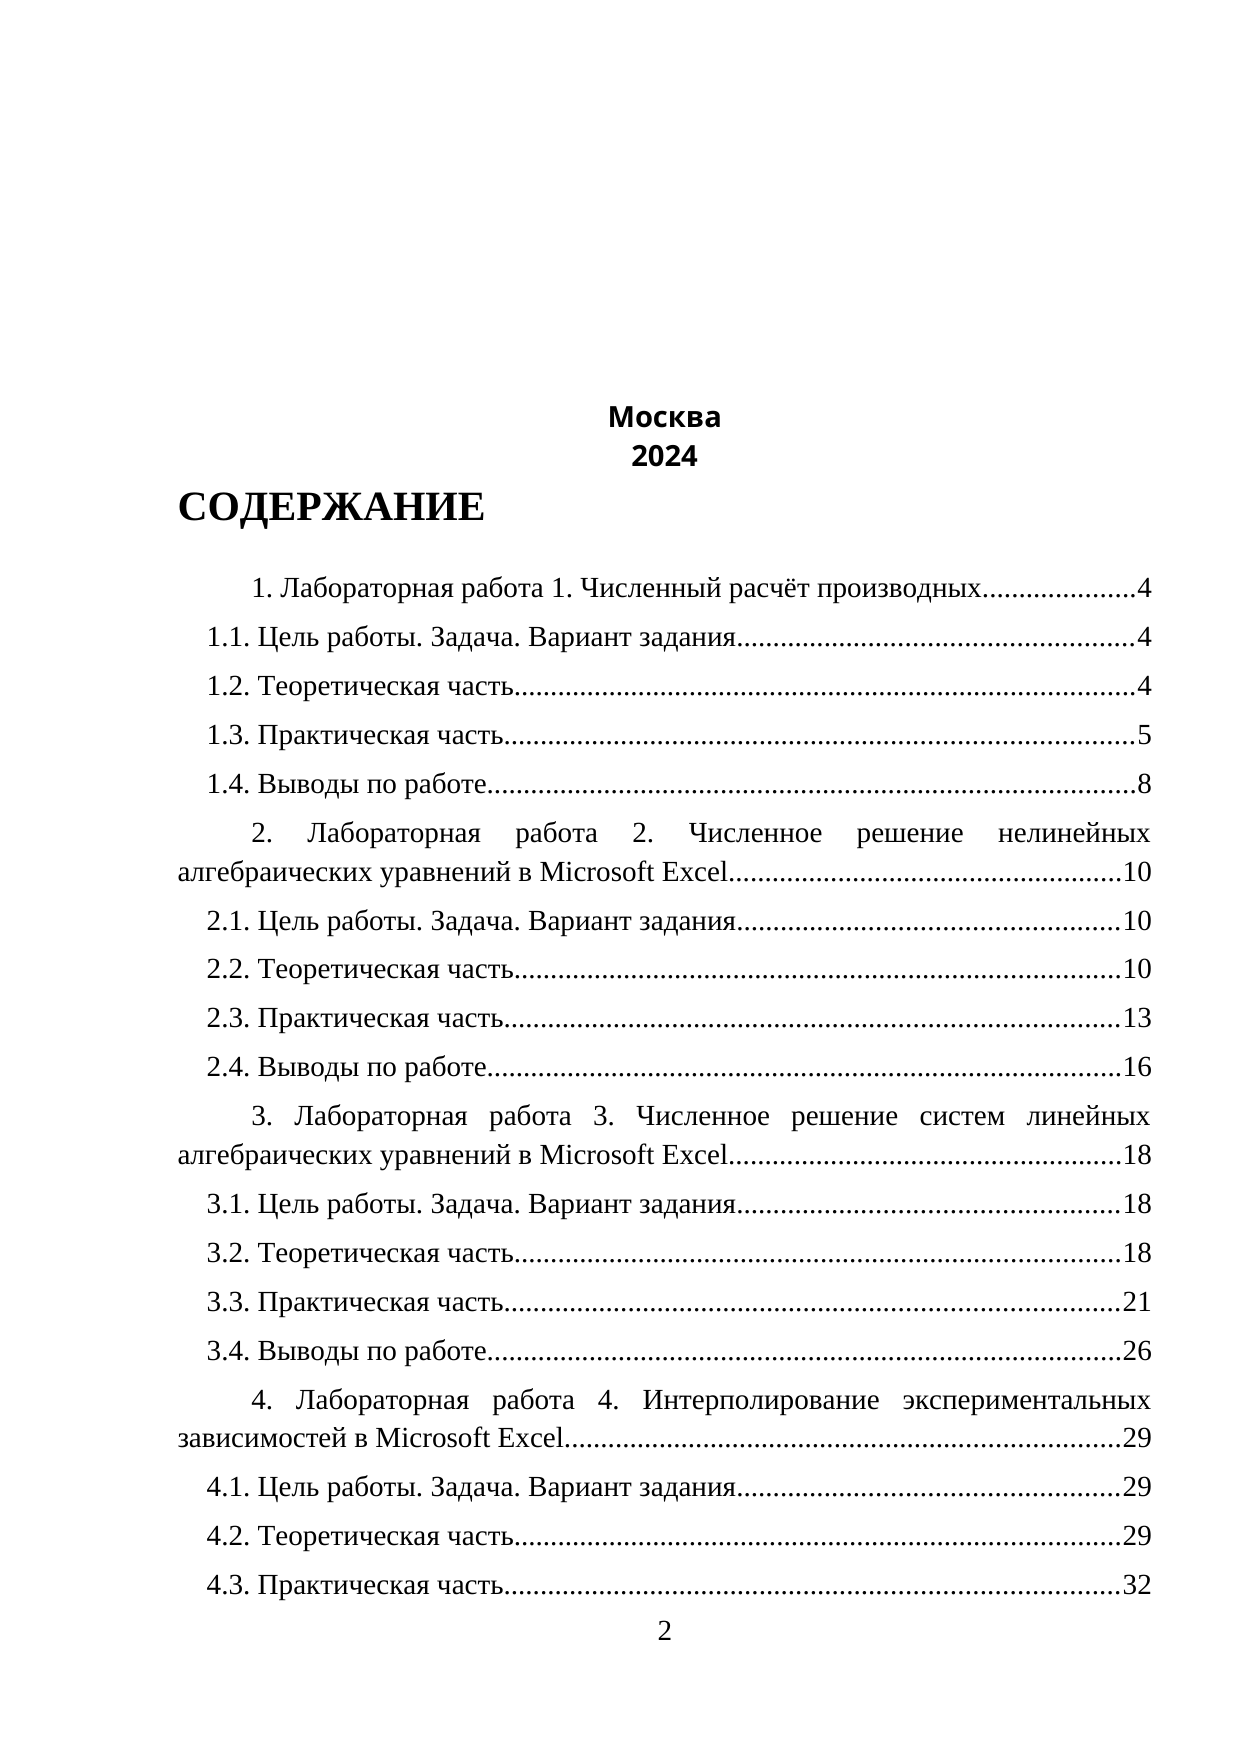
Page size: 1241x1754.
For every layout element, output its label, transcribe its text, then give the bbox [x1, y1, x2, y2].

text 1. Лабораторная работа 1. Численный расчёт производных. 4 [177, 570, 1152, 604]
text 3.1. Цель работы. Задача. Вариант задания 18 [206, 1186, 1152, 1219]
text 1.4. Выводы по работе 8 [206, 766, 1152, 800]
text 2.3. Практическая часть 13 [206, 1001, 1152, 1034]
text 2024 [177, 436, 1152, 475]
text 3. Лабораторная работа 3. Численное решение систем линейных алгебраических уравнений в Microsoft Excel 18 [177, 1098, 1152, 1171]
text 4.3. Практическая часть 32 [206, 1567, 1152, 1601]
text 1.2. Теоретическая часть 4 [206, 668, 1152, 702]
text Москва [177, 396, 1152, 436]
subtitle СОДЕРЖАНИЕ [177, 481, 1152, 529]
text 1.1. Цель работы. Задача. Вариант задания 4 [206, 619, 1152, 653]
text 2.1. Цель работы. Задача. Вариант задания 10 [206, 903, 1152, 936]
text 4.2. Теоретическая часть 29 [206, 1518, 1152, 1552]
text 4.1. Цель работы. Задача. Вариант задания 29 [206, 1469, 1152, 1503]
text 2. Лабораторная работа 2. Численное решение нелинейных алгебраических уравнений в Microsoft Excel 10 [177, 815, 1152, 887]
text 3.3. Практическая часть 21 [206, 1284, 1152, 1317]
text 3.4. Выводы по работе 26 [206, 1333, 1152, 1366]
text 2.2. Теоретическая часть 10 [206, 952, 1152, 985]
text 4. Лабораторная работа 4. Интерполирование экспериментальных зависимостей в Microsoft Excel 29 [177, 1382, 1152, 1454]
text 1.3. Практическая часть 5 [206, 717, 1152, 751]
text 2.4. Выводы по работе 16 [206, 1049, 1152, 1083]
text 3.2. Теоретическая часть 18 [206, 1235, 1152, 1268]
